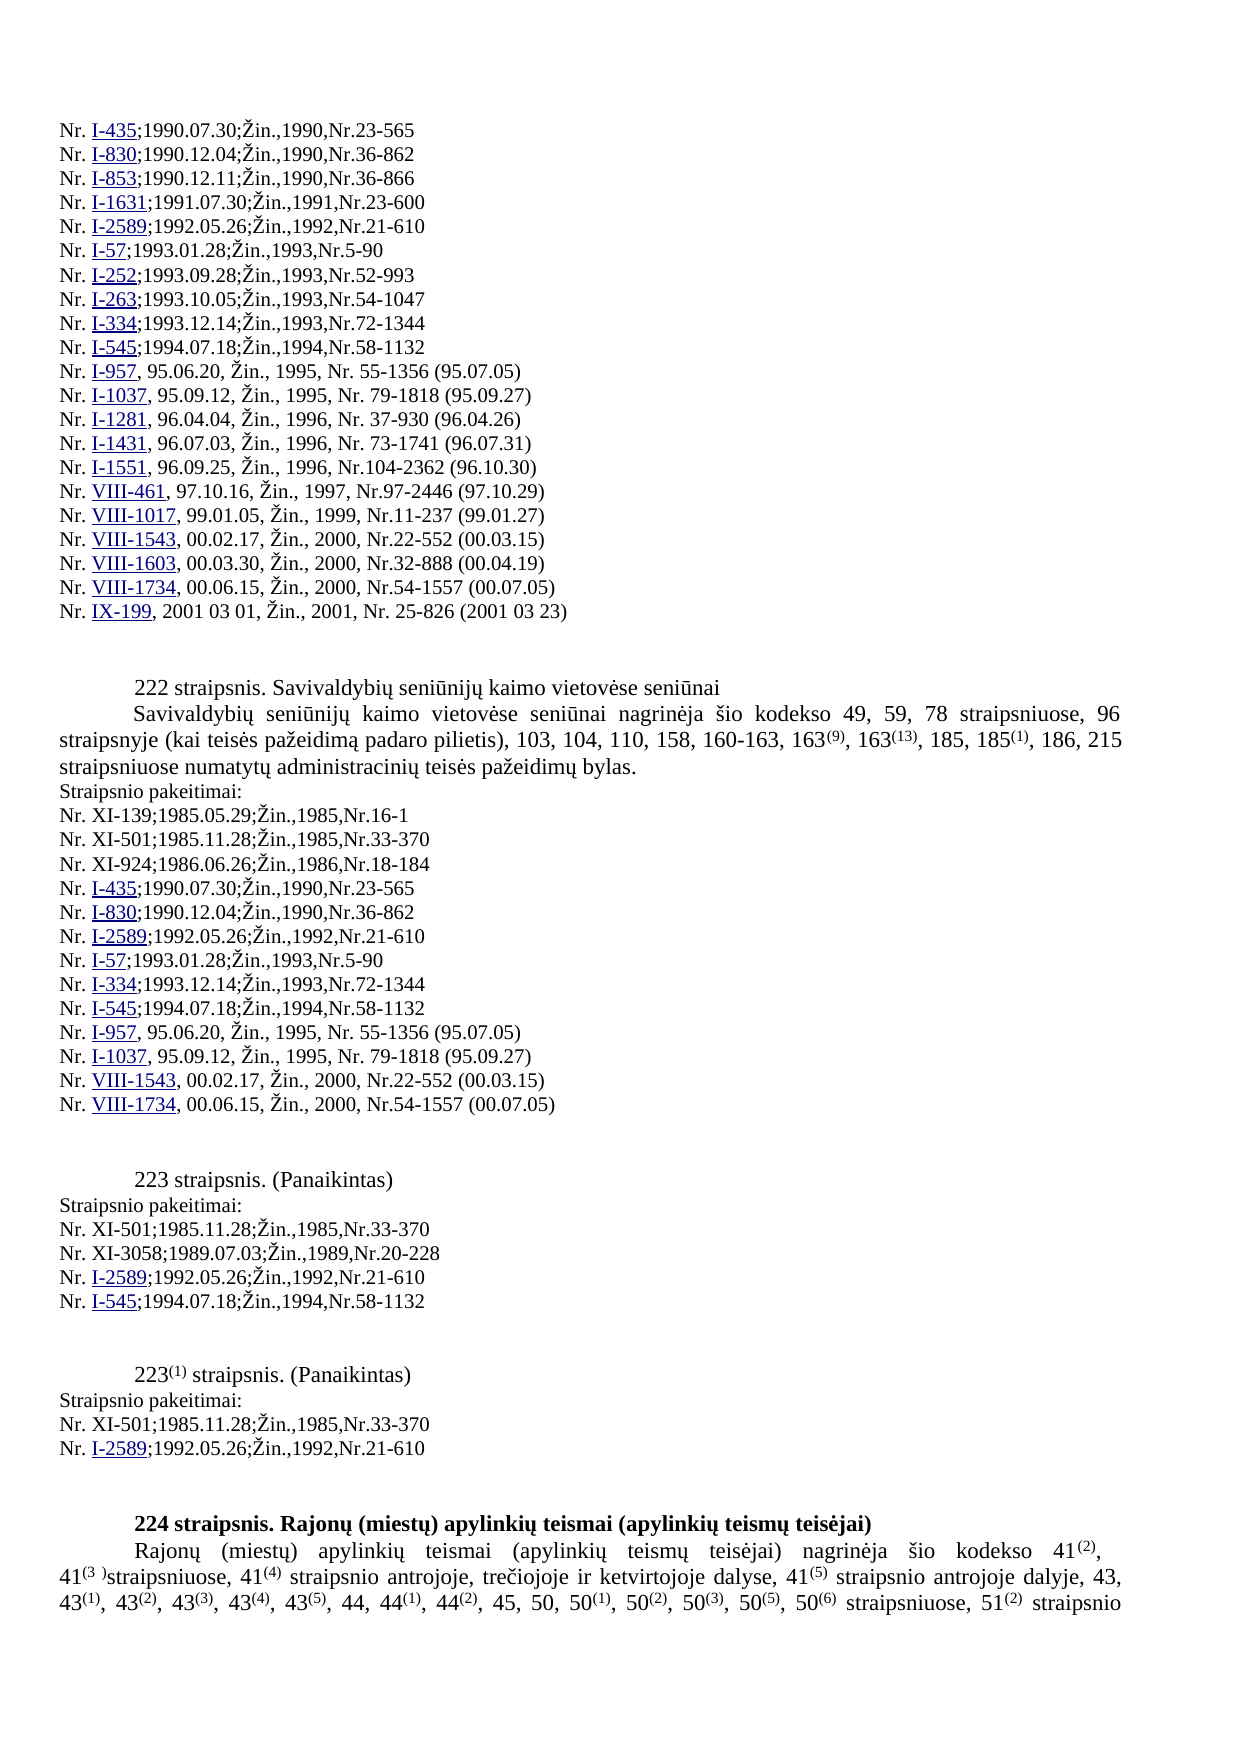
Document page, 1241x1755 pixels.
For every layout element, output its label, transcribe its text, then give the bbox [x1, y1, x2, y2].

text Straipsnio pakeitimai: [59, 779, 1122, 803]
text Nr. XI-501;1985.11.28;Žin.,1985,Nr.33-370 [59, 1217, 1122, 1241]
text Nr. I-334;1993.12.14;Žin.,1993,Nr.72-1344 [59, 311, 1122, 335]
text Nr. I-545;1994.07.18;Žin.,1994,Nr.58-1132 [59, 996, 1122, 1020]
text Nr. I-1551, 96.09.25, Žin., 1996, Nr.104-2362 (96.10.30) [59, 455, 1122, 479]
text Nr. XI-501;1985.11.28;Žin.,1985,Nr.33-370 [59, 827, 1122, 851]
text Nr. XI-501;1985.11.28;Žin.,1985,Nr.33-370 [59, 1412, 1122, 1436]
text Nr. I-2589;1992.05.26;Žin.,1992,Nr.21-610 [59, 924, 1122, 948]
text Nr. I-545;1994.07.18;Žin.,1994,Nr.58-1132 [59, 1289, 1122, 1313]
text Nr. I-853;1990.12.11;Žin.,1990,Nr.36-866 [59, 166, 1122, 190]
text Nr. I-2589;1992.05.26;Žin.,1992,Nr.21-610 [59, 1265, 1122, 1289]
text Nr. I-1631;1991.07.30;Žin.,1991,Nr.23-600 [59, 190, 1122, 214]
text 222 straipsnis. Savivaldybių seniūnijų kaimo vietovėse seniūnai [59, 674, 1122, 700]
text Nr. XI-3058;1989.07.03;Žin.,1989,Nr.20-228 [59, 1241, 1122, 1265]
text Nr. I-1431, 96.07.03, Žin., 1996, Nr. 73-1741 (96.07.31) [59, 431, 1122, 455]
text Nr. I-435;1990.07.30;Žin.,1990,Nr.23-565 [59, 118, 1122, 142]
text Savivaldybių seniūnijų kaimo vietovėse seniūnai nagrinėja šio kodekso 49, 59, 78 straipsniuose, 96 straipsnyje (kai teisės pažeidimą padaro pilietis), 103, 104, 110, 158, 160-163, 163(9), 163(13), 185, 185(1), 186, 215 straipsniuose numatytų administracinių teisės pažeidimų bylas. [59, 700, 1122, 779]
text Nr. I-830;1990.12.04;Žin.,1990,Nr.36-862 [59, 142, 1122, 166]
text Nr. I-957, 95.06.20, Žin., 1995, Nr. 55-1356 (95.07.05) [59, 359, 1122, 383]
text Nr. VIII-461, 97.10.16, Žin., 1997, Nr.97-2446 (97.10.29) [59, 479, 1122, 503]
text Nr. I-334;1993.12.14;Žin.,1993,Nr.72-1344 [59, 972, 1122, 996]
text Nr. I-2589;1992.05.26;Žin.,1992,Nr.21-610 [59, 214, 1122, 238]
text Nr. I-957, 95.06.20, Žin., 1995, Nr. 55-1356 (95.07.05) [59, 1020, 1122, 1044]
text Nr. I-545;1994.07.18;Žin.,1994,Nr.58-1132 [59, 335, 1122, 359]
text 223 straipsnis. (Panaikintas) [59, 1167, 1122, 1193]
text Nr. I-252;1993.09.28;Žin.,1993,Nr.52-993 [59, 262, 1122, 287]
text Nr. XI-924;1986.06.26;Žin.,1986,Nr.18-184 [59, 851, 1122, 876]
text Nr. I-2589;1992.05.26;Žin.,1992,Nr.21-610 [59, 1436, 1122, 1460]
text Straipsnio pakeitimai: [59, 1388, 1122, 1412]
text Nr. VIII-1543, 00.02.17, Žin., 2000, Nr.22-552 (00.03.15) [59, 1068, 1122, 1092]
text Nr. I-57;1993.01.28;Žin.,1993,Nr.5-90 [59, 948, 1122, 972]
text Rajonų (miestų) apylinkių teismai (apylinkių teismų teisėjai) nagrinėja šio kodekso 41(2), 41(3 )straipsniuose, 41(4) straipsnio antrojoje, trečiojoje ir ketvirtojoje dalyse, 41(5) straipsnio antrojoje dalyje, 43, 43(1), 43(2), 43(3), 43(4), 43(5), 44, 44(1), 44(2), 45, 50, 50(1), 50(2), 50(3), 50(5), 50(6) straipsniuose, 51(2) straipsnio [59, 1537, 1122, 1616]
text 223(1) straipsnis. (Panaikintas) [59, 1361, 1122, 1388]
text Nr. I-1281, 96.04.04, Žin., 1996, Nr. 37-930 (96.04.26) [59, 407, 1122, 431]
text Nr. VIII-1734, 00.06.15, Žin., 2000, Nr.54-1557 (00.07.05) [59, 575, 1122, 599]
text Nr. VIII-1603, 00.03.30, Žin., 2000, Nr.32-888 (00.04.19) [59, 551, 1122, 575]
text Nr. I-263;1993.10.05;Žin.,1993,Nr.54-1047 [59, 287, 1122, 311]
text 224 straipsnis. Rajonų (miestų) apylinkių teismai (apylinkių teismų teisėjai) [59, 1510, 1122, 1537]
text Straipsnio pakeitimai: [59, 1193, 1122, 1217]
text Nr. VIII-1017, 99.01.05, Žin., 1999, Nr.11-237 (99.01.27) [59, 503, 1122, 527]
text Nr. IX-199, 2001 03 01, Žin., 2001, Nr. 25-826 (2001 03 23) [59, 599, 1122, 623]
text Nr. VIII-1543, 00.02.17, Žin., 2000, Nr.22-552 (00.03.15) [59, 527, 1122, 551]
text Nr. I-1037, 95.09.12, Žin., 1995, Nr. 79-1818 (95.09.27) [59, 1044, 1122, 1068]
text Nr. I-830;1990.12.04;Žin.,1990,Nr.36-862 [59, 899, 1122, 924]
text Nr. I-435;1990.07.30;Žin.,1990,Nr.23-565 [59, 876, 1122, 899]
text Nr. I-1037, 95.09.12, Žin., 1995, Nr. 79-1818 (95.09.27) [59, 383, 1122, 407]
text Nr. I-57;1993.01.28;Žin.,1993,Nr.5-90 [59, 238, 1122, 262]
text Nr. VIII-1734, 00.06.15, Žin., 2000, Nr.54-1557 (00.07.05) [59, 1092, 1122, 1116]
text Nr. XI-139;1985.05.29;Žin.,1985,Nr.16-1 [59, 803, 1122, 827]
